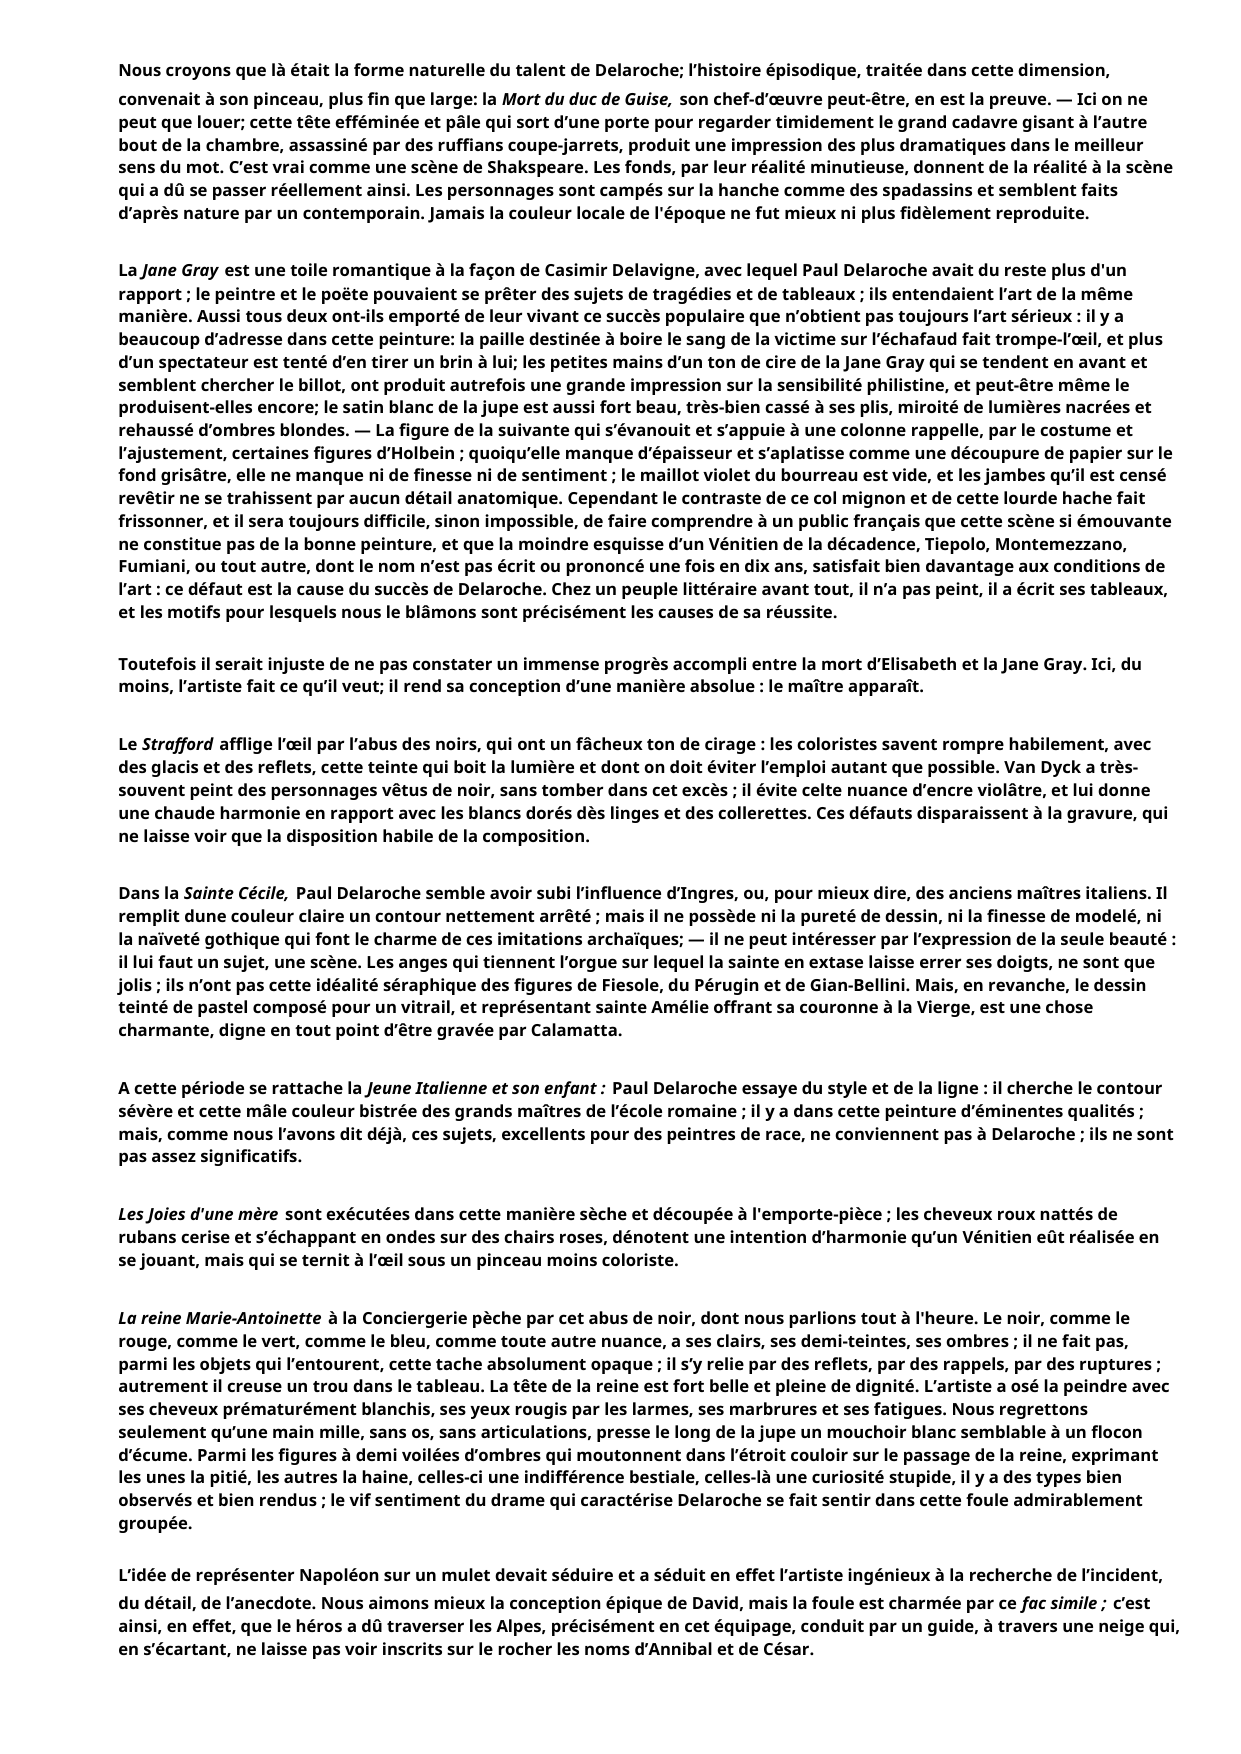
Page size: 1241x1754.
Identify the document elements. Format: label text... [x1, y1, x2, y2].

text Toutefois il serait injuste de ne pas constater un immense progrès accompli entre la mort d’Elisabeth et la Jane Gray. Ici, du moins, l’artiste fait ce qu’il veut; il rend sa conception d’une manière absolue : le maître apparaît. [118, 652, 1181, 698]
text Nous croyons que là était la forme naturelle du talent de Delaroche; l’histoire épisodique, traitée dans cette dimension, convenait à son pinceau, plus fin que large: la Mort du duc de Guise, son chef-d’œuvre peut-être, en est la preuve. — Ici on ne peut que louer; cette tête efféminée et pâle qui sort d’une porte pour regarder timidement le grand cadavre gisant à l’autre bout de la chambre, assassiné par des ruffians coupe-jarrets, produit une impression des plus dramatiques dans le meilleur sens du mot. C’est vrai comme une scène de Shakspeare. Les fonds, par leur réalité minutieuse, donnent de la réalité à la scène qui a dû se passer réellement ainsi. Les personnages sont campés sur la hanche comme des spadassins et semblent faits d’après nature par un contemporain. Jamais la couleur locale de l'époque ne fut mieux ni plus fidèlement reproduite. [118, 59, 1181, 224]
text La Jane Gray est une toile romantique à la façon de Casimir Delavigne, avec lequel Paul Delaroche avait du reste plus d'un rapport ; le peintre et le poëte pouvaient se prêter des sujets de tragédies et de tableaux ; ils entendaient l’art de la même manière. Aussi tous deux ont-ils emporté de leur vivant ce succès populaire que n’obtient pas toujours l’art sérieux : il y a beaucoup d’adresse dans cette peinture: la paille destinée à boire le sang de la victime sur l’échafaud fait trompe-l’œil, et plus d’un spectateur est tenté d’en tirer un brin à lui; les petites mains d’un ton de cire de la Jane Gray qui se tendent en avant et semblent chercher le billot, ont produit autrefois une grande impression sur la sensibilité philistine, et peut-être même le produisent-elles encore; le satin blanc de la jupe est aussi fort beau, très-bien cassé à ses plis, miroité de lumières nacrées et rehaussé d’ombres blondes. — La figure de la suivante qui s’évanouit et s’appuie à une colonne rappelle, par le costume et l’ajustement, certaines figures d’Holbein ; quoiqu’elle manque d’épaisseur et s’aplatisse comme une découpure de papier sur le fond grisâtre, elle ne manque ni de finesse ni de sentiment ; le maillot violet du bourreau est vide, et les jambes qu’il est censé revêtir ne se trahissent par aucun détail anatomique. Cependant le contraste de ce col mignon et de cette lourde hache fait frissonner, et il sera toujours difficile, sinon impossible, de faire comprendre à un public français que cette scène si émouvante ne constitue pas de la bonne peinture, et que la moindre esquisse d’un Vénitien de la décadence, Tiepolo, Montemezzano, Fumiani, ou tout autre, dont le nom n’est pas écrit ou prononcé une fois en dix ans, satisfait bien davantage aux conditions de l’art : ce défaut est la cause du succès de Delaroche. Chez un peuple littéraire avant tout, il n’a pas peint, il a écrit ses tableaux, et les motifs pour lesquels nous le blâmons sont précisément les causes de sa réussite. [118, 253, 1181, 623]
text Le Strafford afflige l’œil par l’abus des noirs, qui ont un fâcheux ton de cirage : les coloristes savent rompre habilement, avec des glacis et des reflets, cette teinte qui boit la lumière et dont on doit éviter l’emploi autant que possible. Van Dyck a très-souvent peint des personnages vêtus de noir, sans tomber dans cet excès ; il évite celte nuance d’encre violâtre, et lui donne une chaude harmonie en rapport avec les blancs dorés dès linges et des collerettes. Ces défauts disparaissent à la gravure, qui ne laisse voir que la disposition habile de la composition. [118, 727, 1181, 847]
text Dans la Sainte Cécile, Paul Delaroche semble avoir subi l’influence d’Ingres, ou, pour mieux dire, des anciens maîtres italiens. Il remplit dune couleur claire un contour nettement arrêté ; mais il ne possède ni la pureté de dessin, ni la finesse de modelé, ni la naïveté gothique qui font le charme de ces imitations archaïques; — il ne peut intéresser par l’expression de la seule beauté : il lui faut un sujet, une scène. Les anges qui tiennent l’orgue sur lequel la sainte en extase laisse errer ses doigts, ne sont que jolis ; ils n’ont pas cette idéalité séraphique des figures de Fiesole, du Pérugin et de Gian-Bellini. Mais, en revanche, le dessin teinté de pastel composé pour un vitrail, et représentant sainte Amélie offrant sa couronne à la Vierge, est une chose charmante, digne en tout point d’être gravée par Calamatta. [118, 876, 1181, 1041]
text A cette période se rattache la Jeune Italienne et son enfant : Paul Delaroche essaye du style et de la ligne : il cherche le contour sévère et cette mâle couleur bistrée des grands maîtres de l’école romaine ; il y a dans cette peinture d’éminentes qualités ; mais, comme nous l’avons dit déjà, ces sujets, excellents pour des peintres de race, ne conviennent pas à Delaroche ; ils ne sont pas assez significatifs. [118, 1071, 1181, 1168]
text La reine Marie-Antoinette à la Conciergerie pèche par cet abus de noir, dont nous parlions tout à l'heure. Le noir, comme le rouge, comme le vert, comme le bleu, comme toute autre nuance, a ses clairs, ses demi-teintes, ses ombres ; il ne fait pas, parmi les objets qui l’entourent, cette tache absolument opaque ; il s’y relie par des reflets, par des rappels, par des ruptures ; autrement il creuse un trou dans le tableau. La tête de la reine est fort belle et pleine de dignité. L’artiste a osé la peindre avec ses cheveux prématurément blanchis, ses yeux rougis par les larmes, ses marbrures et ses fatigues. Nous regrettons seulement qu’une main mille, sans os, sans articulations, presse le long de la jupe un mouchoir blanc semblable à un flocon d’écume. Parmi les figures à demi voilées d’ombres qui moutonnent dans l’étroit couloir sur le passage de la reine, exprimant les unes la pitié, les autres la haine, celles-ci une indifférence bestiale, celles-là une curiosité stupide, il y a des types bien observés et bien rendus ; le vif sentiment du drame qui caractérise Delaroche se fait sentir dans cette foule admirablement groupée. [118, 1301, 1181, 1534]
text L’idée de représenter Napoléon sur un mulet devait séduire et a séduit en effet l’artiste ingénieux à la recherche de l’incident, du détail, de l’anecdote. Nous aimons mieux la conception épique de David, mais la foule est charmée par ce fac simile ; c’est ainsi, en effet, que le héros a dû traverser les Alpes, précisément en cet équipage, conduit par un guide, à travers une neige qui, en s’écartant, ne laisse pas voir inscrits sur le rocher les noms d’Annibal et de César. [118, 1563, 1181, 1660]
text Les Joies d'une mère sont exécutées dans cette manière sèche et découpée à l'emporte-pièce ; les cheveux roux nattés de rubans cerise et s’échappant en ondes sur des chairs roses, dénotent une intention d’harmonie qu’un Vénitien eût réalisée en se jouant, mais qui se ternit à l’œil sous un pinceau moins coloriste. [118, 1197, 1181, 1271]
